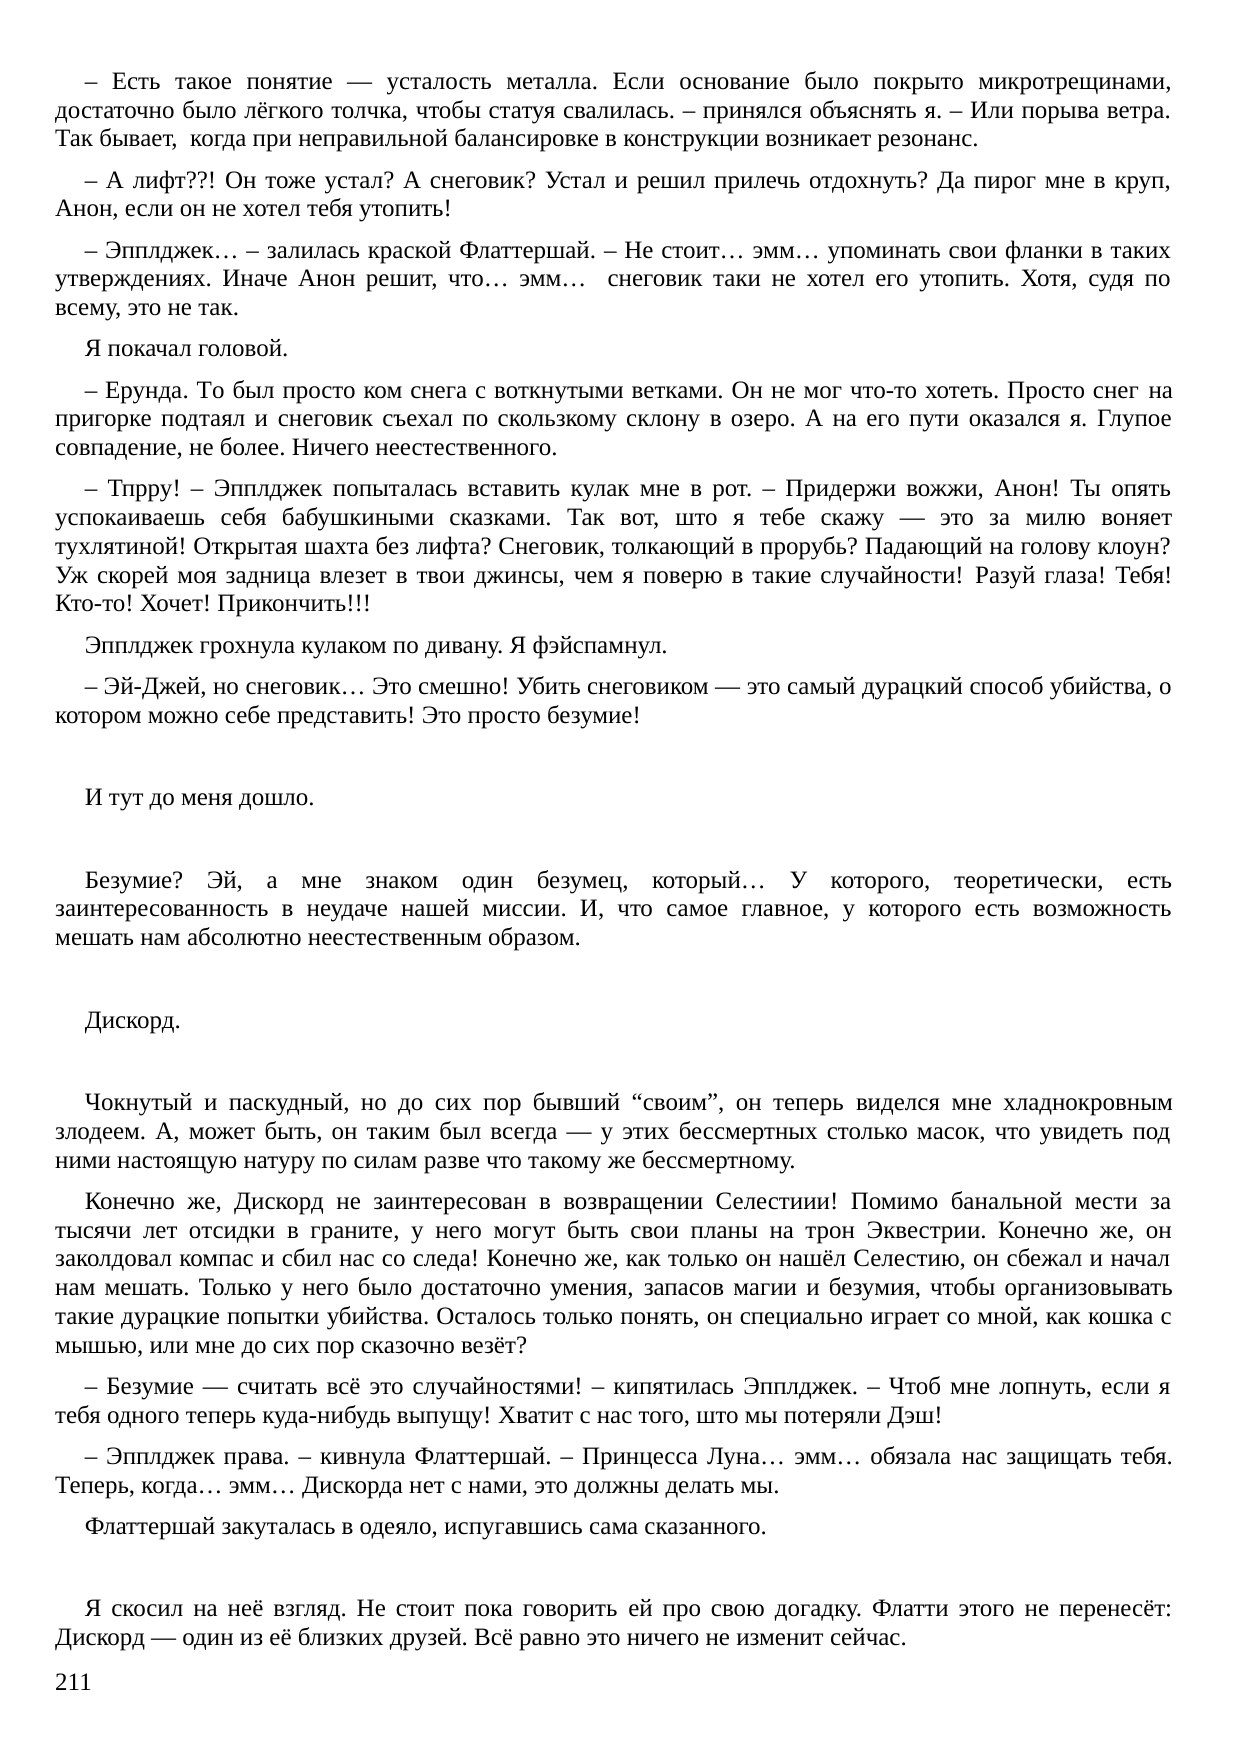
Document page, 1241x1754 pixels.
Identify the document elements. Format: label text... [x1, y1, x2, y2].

text – Эй-Джей, но снеговик… Это смешно! Убить снеговиком — это самый дурацкий способ убийства, о котором можно себе представить! Это просто безумие! [55, 671, 1173, 728]
text – Ерунда. То был просто ком снега с воткнутыми ветками. Он не мог что-то хотеть. Просто снег на пригорке подтаял и снеговик съехал по скользкому склону в озеро. А на его пути оказался я. Глупое совпадение, не более. Ничего неестественного. [55, 375, 1173, 461]
text Безумие? Эй, а мне знаком один безумец, который… У которого, теоретически, есть заинтересованность в неудаче нашей миссии. И, что самое главное, у которого есть возможность мешать нам абсолютно неестественным образом. [55, 865, 1173, 951]
text – Эпплджек права. – кивнула Флаттершай. – Принцесса Луна… эмм… обязала нас защищать тебя. Теперь, когда… эмм… Дискорда нет с нами, это должны делать мы. [55, 1441, 1173, 1498]
text И тут до меня дошло. [55, 782, 1173, 811]
text Конечно же, Дискорд не заинтересован в возвращении Селестиии! Помимо банальной мести за тысячи лет отсидки в граните, у него могут быть свои планы на трон Эквестрии. Конечно же, он заколдовал компас и сбил нас со следа! Конечно же, как только он нашёл Селестию, он сбежал и начал нам мешать. Только у него было достаточно умения, запасов магии и безумия, чтобы организовывать такие дурацкие попытки убийства. Осталось только понять, он специально играет со мной, как кошка с мышью, или мне до сих пор сказочно везёт? [55, 1186, 1173, 1358]
text Дискорд. [55, 1005, 1173, 1033]
text Флаттершай закуталась в одеяло, испугавшись сама сказанного. [55, 1511, 1173, 1540]
text Эпплджек грохнула кулаком по дивану. Я фэйспамнул. [55, 630, 1173, 658]
text Я покачал головой. [55, 333, 1173, 362]
text – Безумие — считать всё это случайностями! – кипятилась Эпплджек. – Чтоб мне лопнуть, если я тебя одного теперь куда-нибудь выпущу! Хватит с нас того, што мы потеряли Дэш! [55, 1371, 1173, 1428]
text – Есть такое понятие — усталость металла. Если основание было покрыто микротрещинами, достаточно было лёгкого толчка, чтобы статуя свалилась. – принялся объяснять я. – Или порыва ветра. Так бывает, когда при неправильной балансировке в конструкции возникает резонанс. [55, 66, 1173, 152]
text – А лифт??! Он тоже устал? А снеговик? Устал и решил прилечь отдохнуть? Да пирог мне в круп, Анон, если он не хотел тебя утопить! [55, 165, 1173, 222]
text – Эпплджек… – залилась краской Флаттершай. – Не стоит… эмм… упоминать свои фланки в таких утверждениях. Иначе Анон решит, что… эмм… снеговик таки не хотел его утопить. Хотя, судя по всему, это не так. [55, 235, 1173, 321]
text Я скосил на неё взгляд. Не стоит пока говорить ей про свою догадку. Флатти этого не перенесёт: Дискорд — один из её близких друзей. Всё равно это ничего не изменит сейчас. [55, 1593, 1173, 1651]
text Чокнутый и паскудный, но до сих пор бывший “своим”, он теперь виделся мне хладнокровным злодеем. А, может быть, он таким был всегда — у этих бессмертных столько масок, что увидеть под ними настоящую натуру по силам разве что такому же бессмертному. [55, 1087, 1173, 1173]
text – Тпрру! – Эпплджек попыталась вставить кулак мне в рот. – Придержи вожжи, Анон! Ты опять успокаиваешь себя бабушкиными сказками. Так вот, што я тебе скажу — это за милю воняет тухлятиной! Открытая шахта без лифта? Снеговик, толкающий в прорубь? Падающий на голову клоун? Уж скорей моя задница влезет в твои джинсы, чем я поверю в такие случайности! Разуй глаза! Тебя! Кто-то! Хочет! Прикончить!!! [55, 473, 1173, 617]
